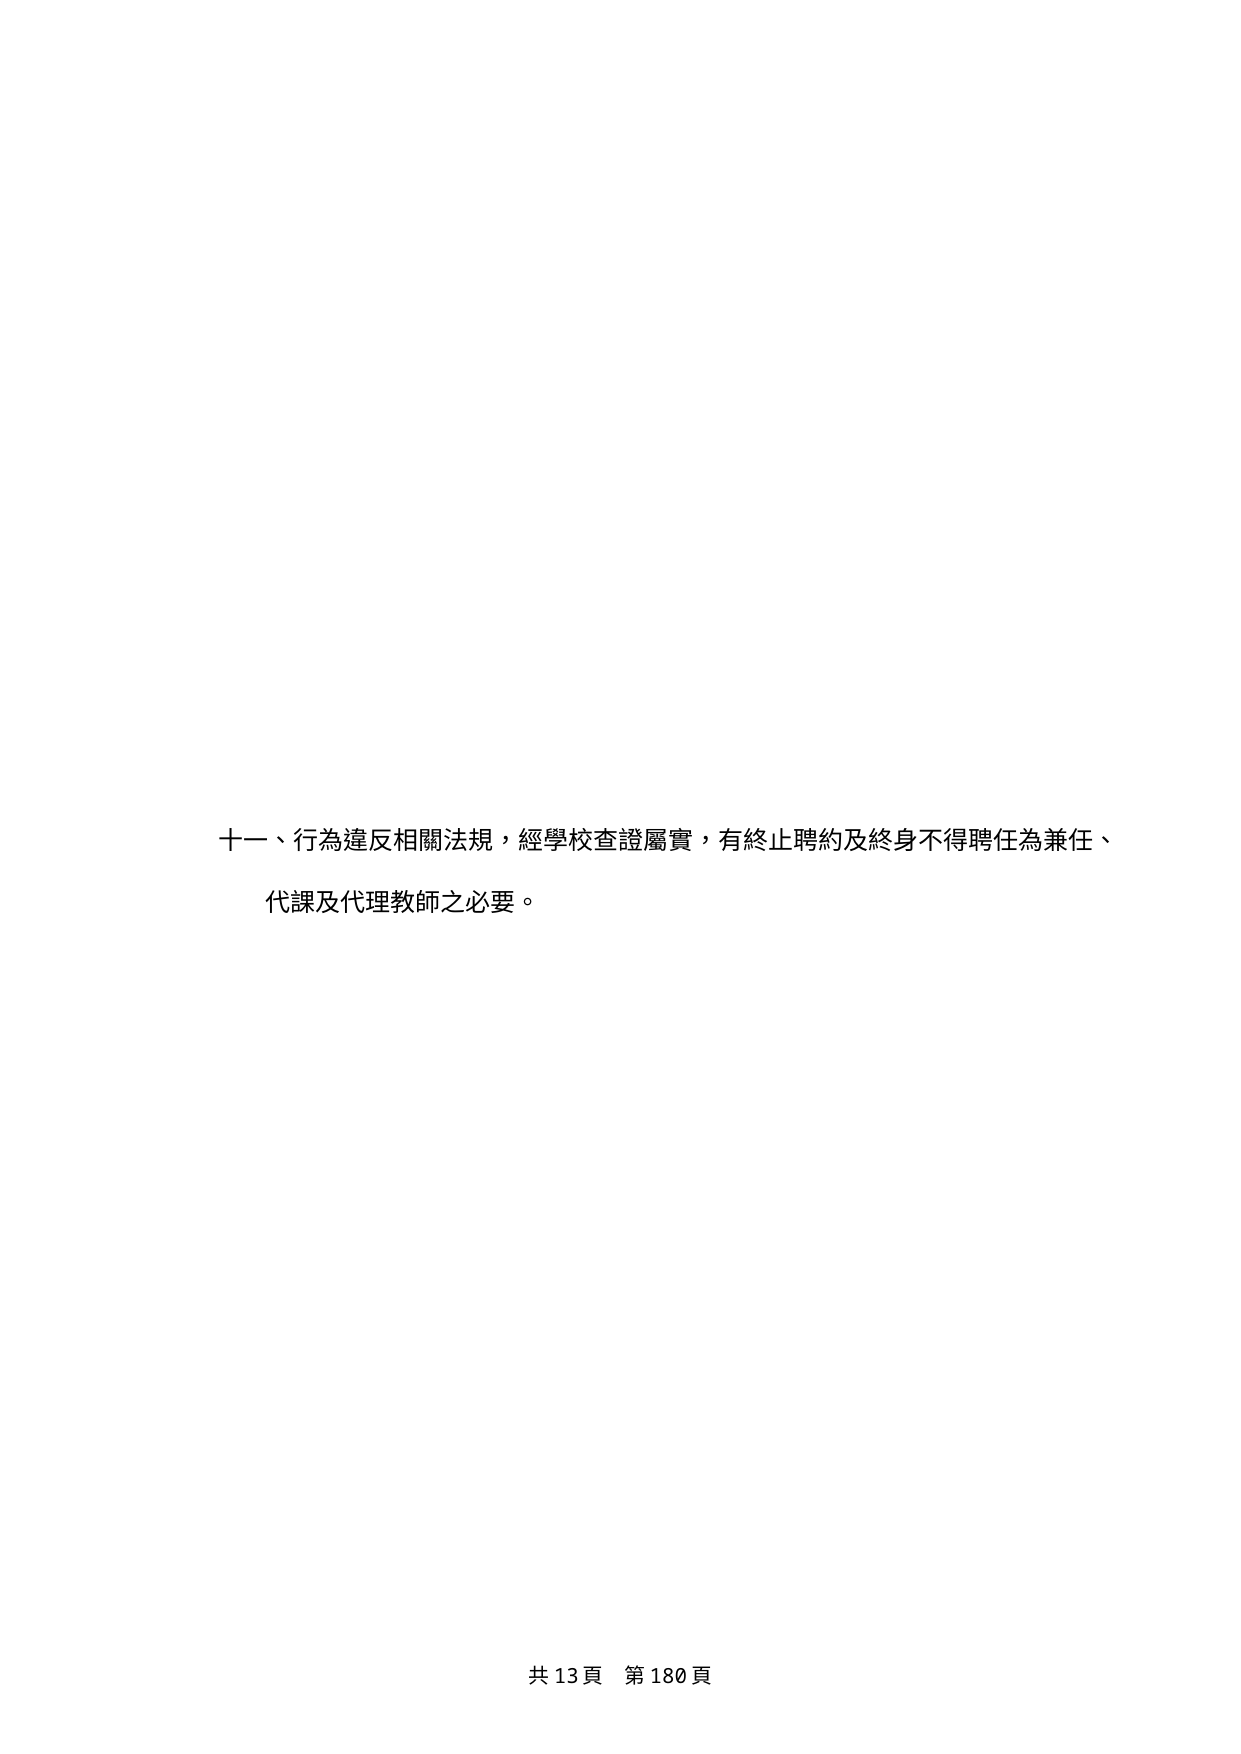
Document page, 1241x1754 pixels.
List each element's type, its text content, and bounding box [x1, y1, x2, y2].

text 十一、行為違反相關法規，經學校查證屬實，有終止聘約及終身不得聘任為兼任、代課及代理教師之必要。 [218, 797, 1122, 922]
